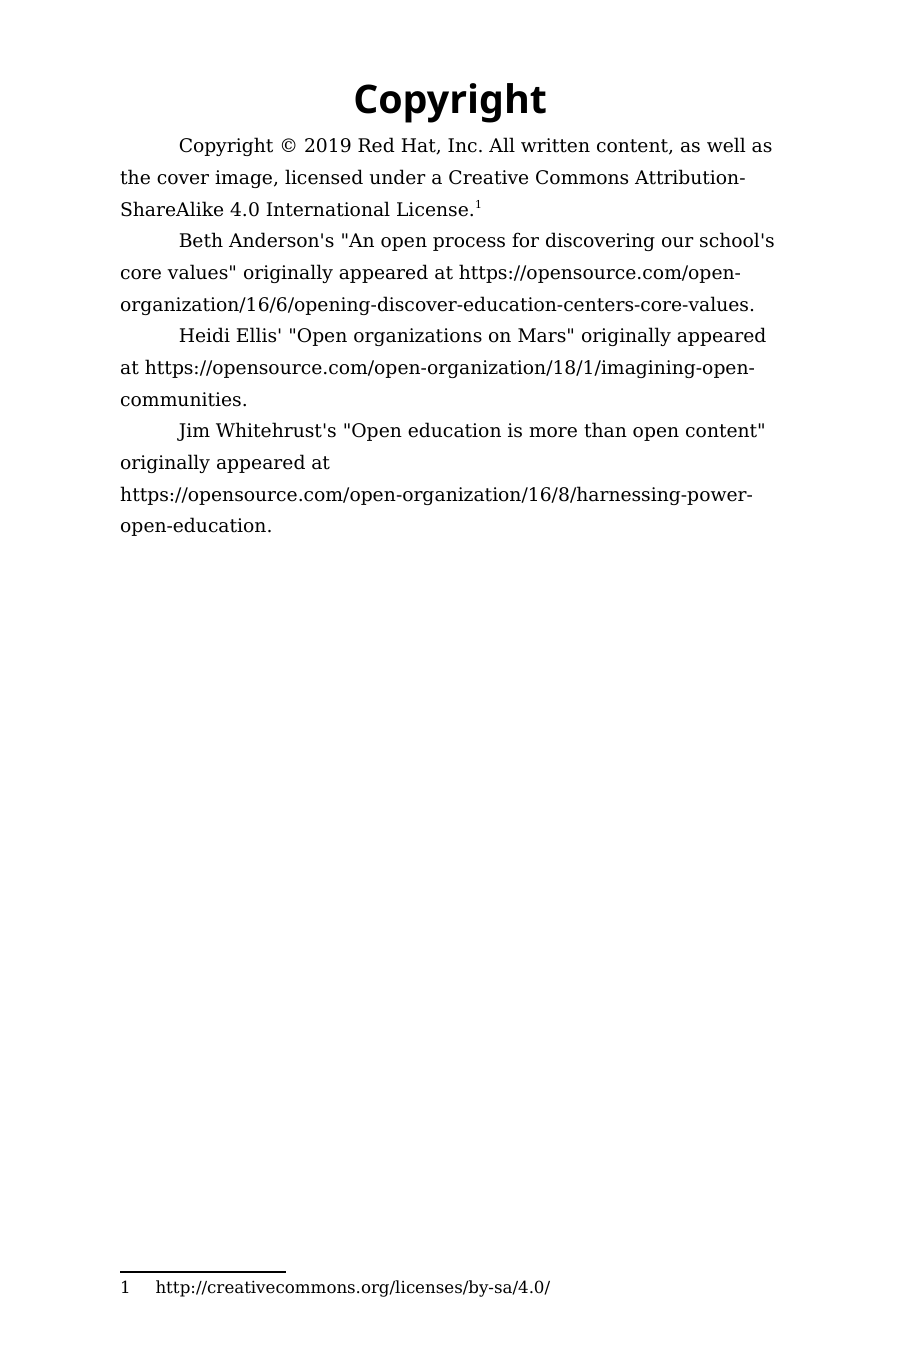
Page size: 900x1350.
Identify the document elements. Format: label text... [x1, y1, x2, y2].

text Copyright © 2019 Red Hat, Inc. All written content, as well as the cover image, licensed under a Creative Commons Attribution-ShareAlike 4.0 International License. [120, 136, 780, 221]
text http://creativecommons.org/licenses/by-sa/4.0/ [120, 1278, 780, 1297]
subtitle Copyright [120, 77, 780, 123]
text Jim Whitehrust's "Open education is more than open content" originally appeared at https://opensource.com/open-organization/16/8/harnessing-power-open-education. [120, 421, 780, 537]
text Heidi Ellis' "Open organizations on Mars" originally appeared at https://opensource.com/open-organization/18/1/imagining-open-communities. [120, 326, 780, 411]
text Beth Anderson's "An open process for discovering our school's core values" originally appeared at https://opensource.com/open-organization/16/6/opening-discover-education-centers-core-values. [120, 231, 780, 316]
